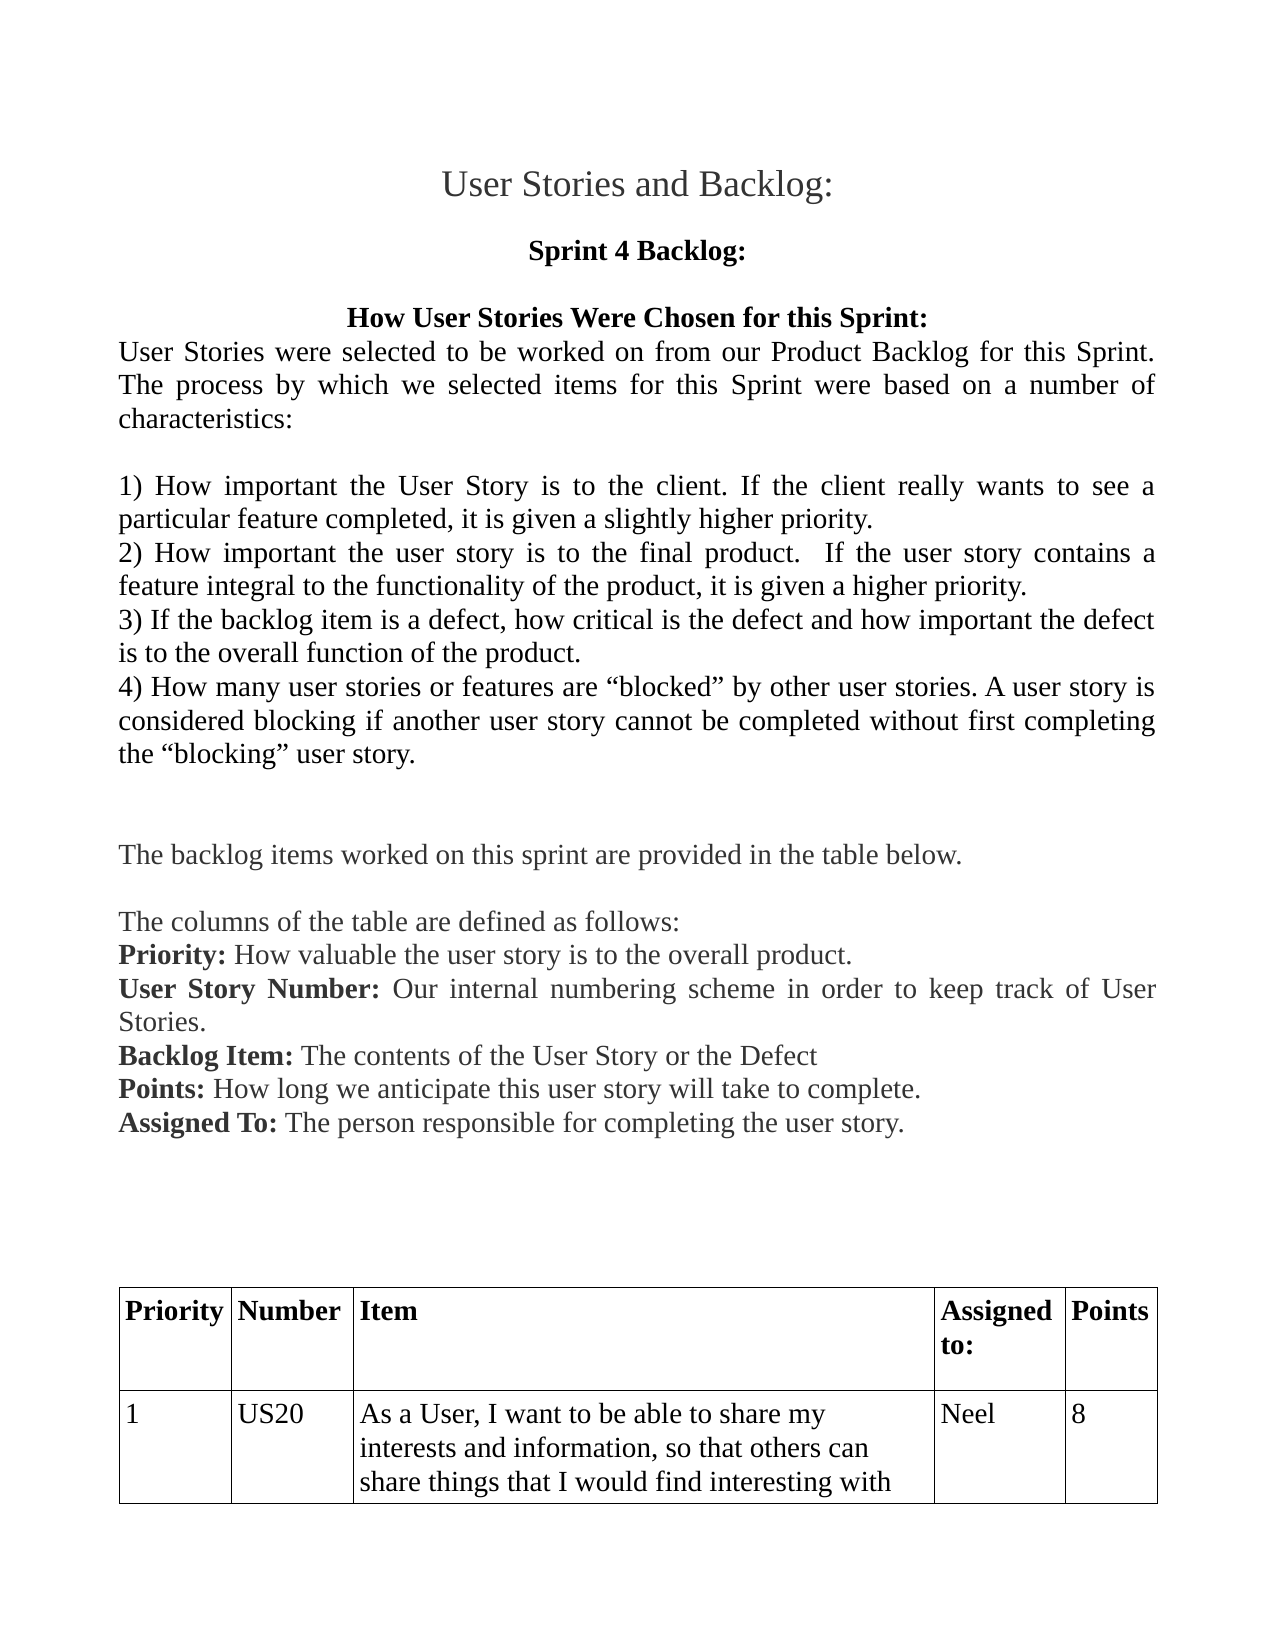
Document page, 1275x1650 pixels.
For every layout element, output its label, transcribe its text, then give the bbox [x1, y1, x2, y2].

text 3) If the backlog item is a defect, how critical is the defect and how important the defect is to the overall function of the product. [118, 602, 1157, 669]
text The backlog items worked on this sprint are provided in the table below. [118, 837, 1157, 870]
text Sprint 4 Backlog: [118, 233, 1157, 267]
table_header Number [232, 1288, 353, 1390]
text 4) How many user stories or features are “blocked” by other user stories. A user story is considered blocking if another user story cannot be completed without first completing the “blocking” user story. [118, 669, 1157, 770]
text Assigned To: The person responsible for completing the user story. [118, 1105, 1157, 1139]
text Points: How long we anticipate this user story will take to complete. [118, 1072, 1157, 1105]
text Backlog Item: The contents of the User Story or the Defect [118, 1038, 1157, 1072]
text 1) How important the User Story is to the client. If the client really wants to see a particular feature completed, it is given a slightly higher priority. [118, 468, 1157, 535]
text Priority: How valuable the user story is to the overall product. [118, 937, 1157, 971]
table_cell 1 [120, 1391, 231, 1503]
table_header Priority [120, 1288, 231, 1390]
text User Stories were selected to be worked on from our Product Backlog for this Sprint. The process by which we selected items for this Sprint were based on a number of characteristics: [118, 334, 1157, 434]
table_header Item [354, 1288, 934, 1390]
table_cell 8 [1066, 1391, 1157, 1503]
table_header Assigned to: [935, 1288, 1065, 1390]
table_cell As a User, I want to be able to share my interests and information, so that others can share things that I would find interesting with [354, 1391, 934, 1503]
table_header Points [1066, 1288, 1157, 1390]
text The columns of the table are defined as follows: [118, 904, 1157, 937]
text 2) How important the user story is to the final product. If the user story contains a feature integral to the functionality of the product, it is given a higher priority. [118, 535, 1157, 602]
text How User Stories Were Chosen for this Sprint: [118, 300, 1157, 334]
table_cell Neel [935, 1391, 1065, 1503]
table_cell US20 [232, 1391, 353, 1503]
text User Story Number: Our internal numbering scheme in order to keep track of User Stories. [118, 971, 1157, 1038]
text User Stories and Backlog: [118, 161, 1157, 204]
